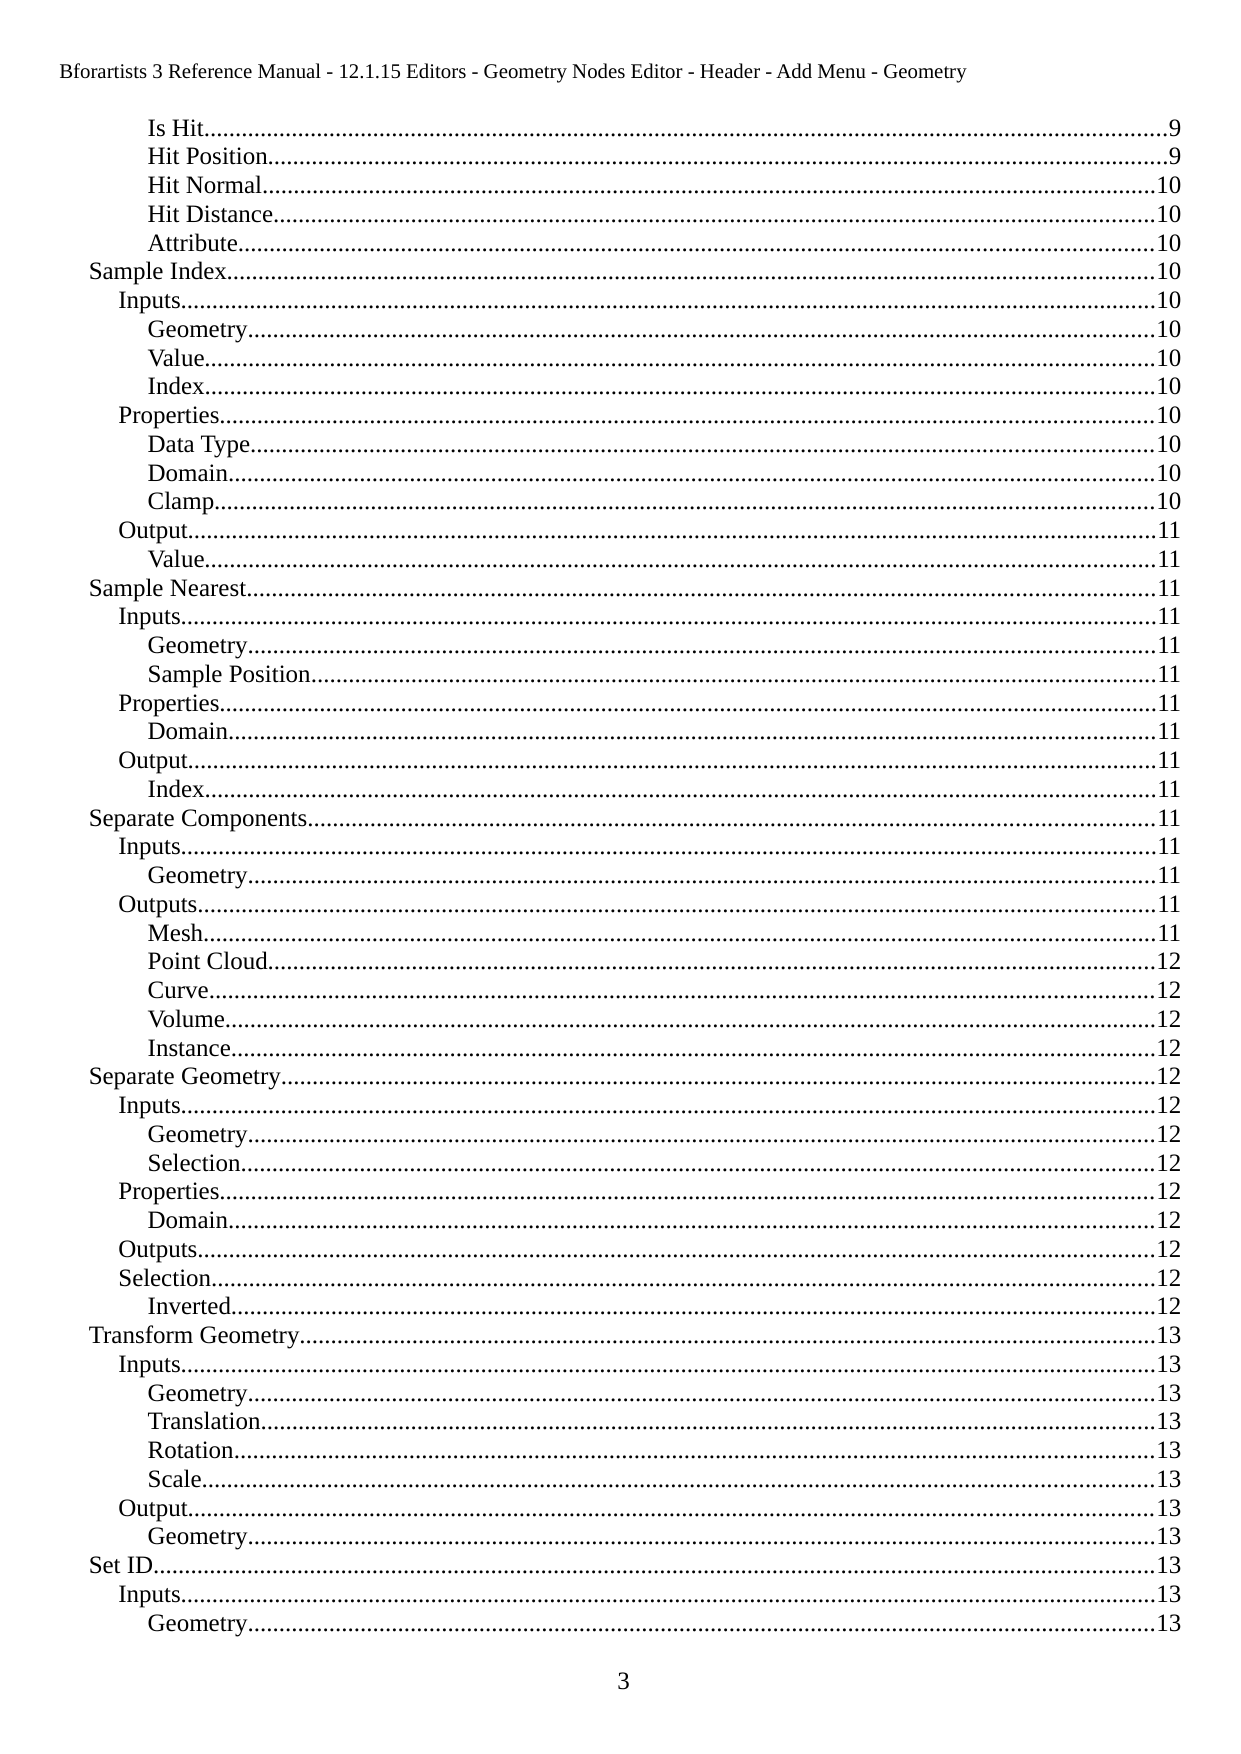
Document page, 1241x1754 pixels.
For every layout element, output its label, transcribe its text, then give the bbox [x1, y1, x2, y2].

text Geometry 13 [147, 1521, 1181, 1550]
text Hit Position 9 [147, 141, 1181, 170]
text Inputs 13 [118, 1579, 1181, 1608]
text Scale 13 [147, 1464, 1181, 1493]
text Selection 12 [147, 1148, 1181, 1176]
text Curve 12 [147, 975, 1181, 1004]
text Value 10 [147, 343, 1181, 371]
text Set ID 13 [88, 1550, 1181, 1579]
text Translation 13 [147, 1406, 1181, 1435]
text Clamp 10 [147, 486, 1181, 515]
text Output 11 [118, 515, 1181, 544]
text Geometry 11 [147, 630, 1181, 659]
text Point Cloud 12 [147, 946, 1181, 975]
text Properties 12 [118, 1176, 1181, 1205]
text Attribute 10 [147, 228, 1181, 256]
text Value 11 [147, 544, 1181, 573]
text Sample Nearest 11 [88, 573, 1181, 601]
text Geometry 12 [147, 1119, 1181, 1148]
text Output 11 [118, 745, 1181, 774]
text Data Type 10 [147, 429, 1181, 458]
text Instance 12 [147, 1033, 1181, 1061]
text Inputs 10 [118, 285, 1181, 314]
text Separate Geometry 12 [88, 1061, 1181, 1090]
text Domain 12 [147, 1205, 1181, 1234]
text Selection 12 [118, 1263, 1181, 1291]
text Inverted 12 [147, 1291, 1181, 1320]
text Mesh 11 [147, 918, 1181, 946]
text Index 11 [147, 774, 1181, 803]
text Transform Geometry 13 [88, 1320, 1181, 1349]
text Index 10 [147, 371, 1181, 400]
text Domain 11 [147, 716, 1181, 745]
text Inputs 11 [118, 831, 1181, 860]
text Properties 10 [118, 400, 1181, 429]
text Sample Position 11 [147, 659, 1181, 688]
text Geometry 10 [147, 314, 1181, 343]
text Separate Components 11 [88, 803, 1181, 831]
text Hit Distance 10 [147, 199, 1181, 228]
text Is Hit 9 [147, 113, 1181, 141]
text Geometry 13 [147, 1608, 1181, 1636]
text Volume 12 [147, 1004, 1181, 1033]
text Inputs 11 [118, 601, 1181, 630]
text Properties 11 [118, 688, 1181, 716]
text Sample Index 10 [88, 256, 1181, 285]
text Inputs 12 [118, 1090, 1181, 1119]
text Domain 10 [147, 458, 1181, 486]
text Geometry 13 [147, 1378, 1181, 1406]
text Output 13 [118, 1493, 1181, 1521]
text Geometry 11 [147, 860, 1181, 889]
text Rotation 13 [147, 1435, 1181, 1464]
text Hit Normal 10 [147, 170, 1181, 199]
text Inputs 13 [118, 1349, 1181, 1378]
text Outputs 12 [118, 1234, 1181, 1263]
text Outputs 11 [118, 889, 1181, 918]
